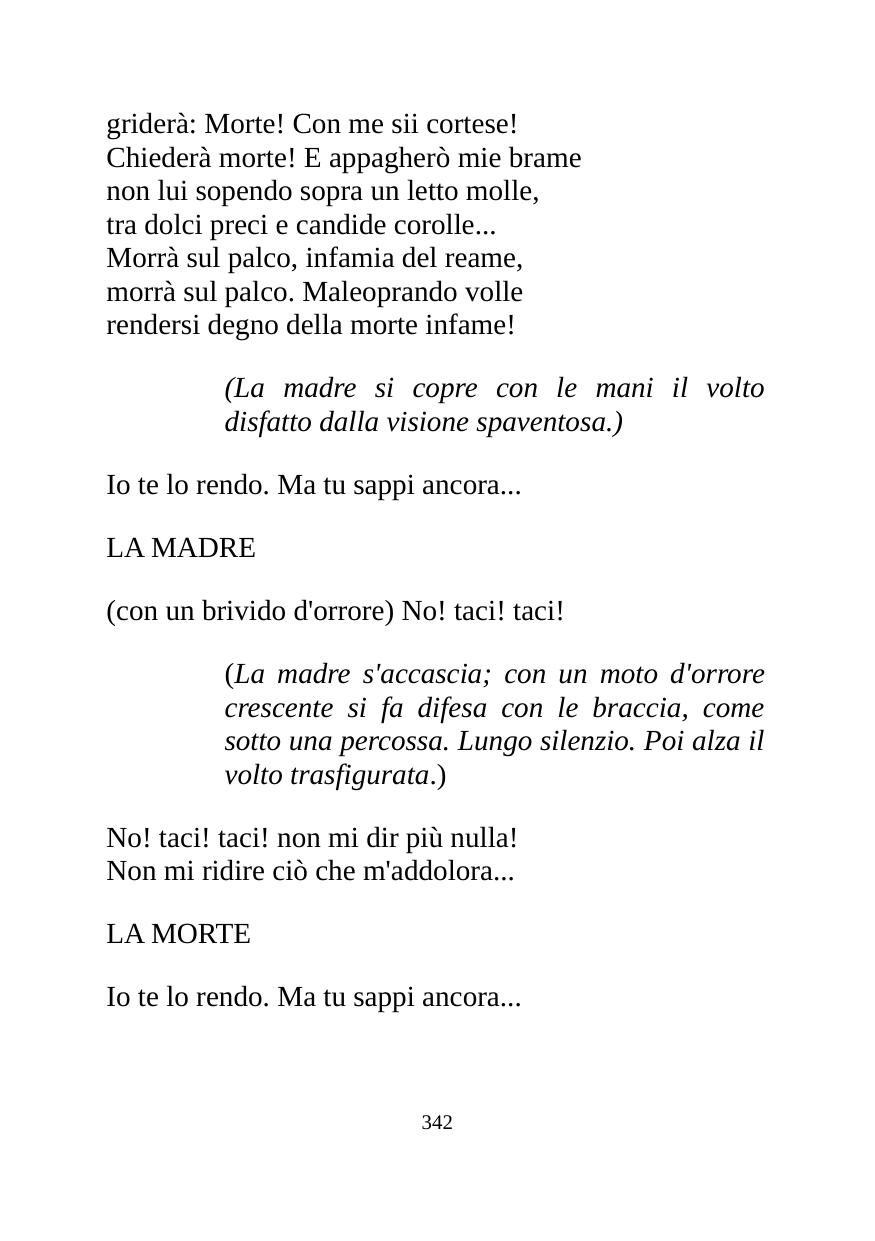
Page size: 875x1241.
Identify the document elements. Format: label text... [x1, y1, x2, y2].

text tra dolci preci e candide corolle... [106, 207, 768, 240]
text griderà: Morte! Con me sii cortese! [106, 106, 768, 140]
text No! taci! taci! non mi dir più nulla! [106, 820, 768, 853]
text Chiederà morte! E appagherò mie brame [106, 140, 768, 173]
text Morrà sul palco, infamia del reame, [106, 240, 768, 274]
text morrà sul palco. Maleoprando volle [106, 274, 768, 307]
text LA MADRE [106, 530, 768, 564]
text non lui sopendo sopra un letto molle, [106, 173, 768, 207]
text LA MORTE [106, 916, 768, 950]
text rendersi degno della morte infame! [106, 307, 768, 341]
text Io te lo rendo. Ma tu sappi ancora... [106, 979, 768, 1013]
text (con un brivido d'orrore) No! taci! taci! [106, 593, 768, 627]
text (La madre s'accascia; con un moto d'orrore crescente si fa difesa con le braccia, come sotto una percossa. Lungo silenzio. Poi alza il volto trasfigurata.) [224, 656, 768, 790]
text Io te lo rendo. Ma tu sappi ancora... [106, 467, 768, 501]
text Non mi ridire ciò che m'addolora... [106, 853, 768, 887]
text (La madre si copre con le mani il volto disfatto dalla visione spaventosa.) [224, 371, 768, 438]
